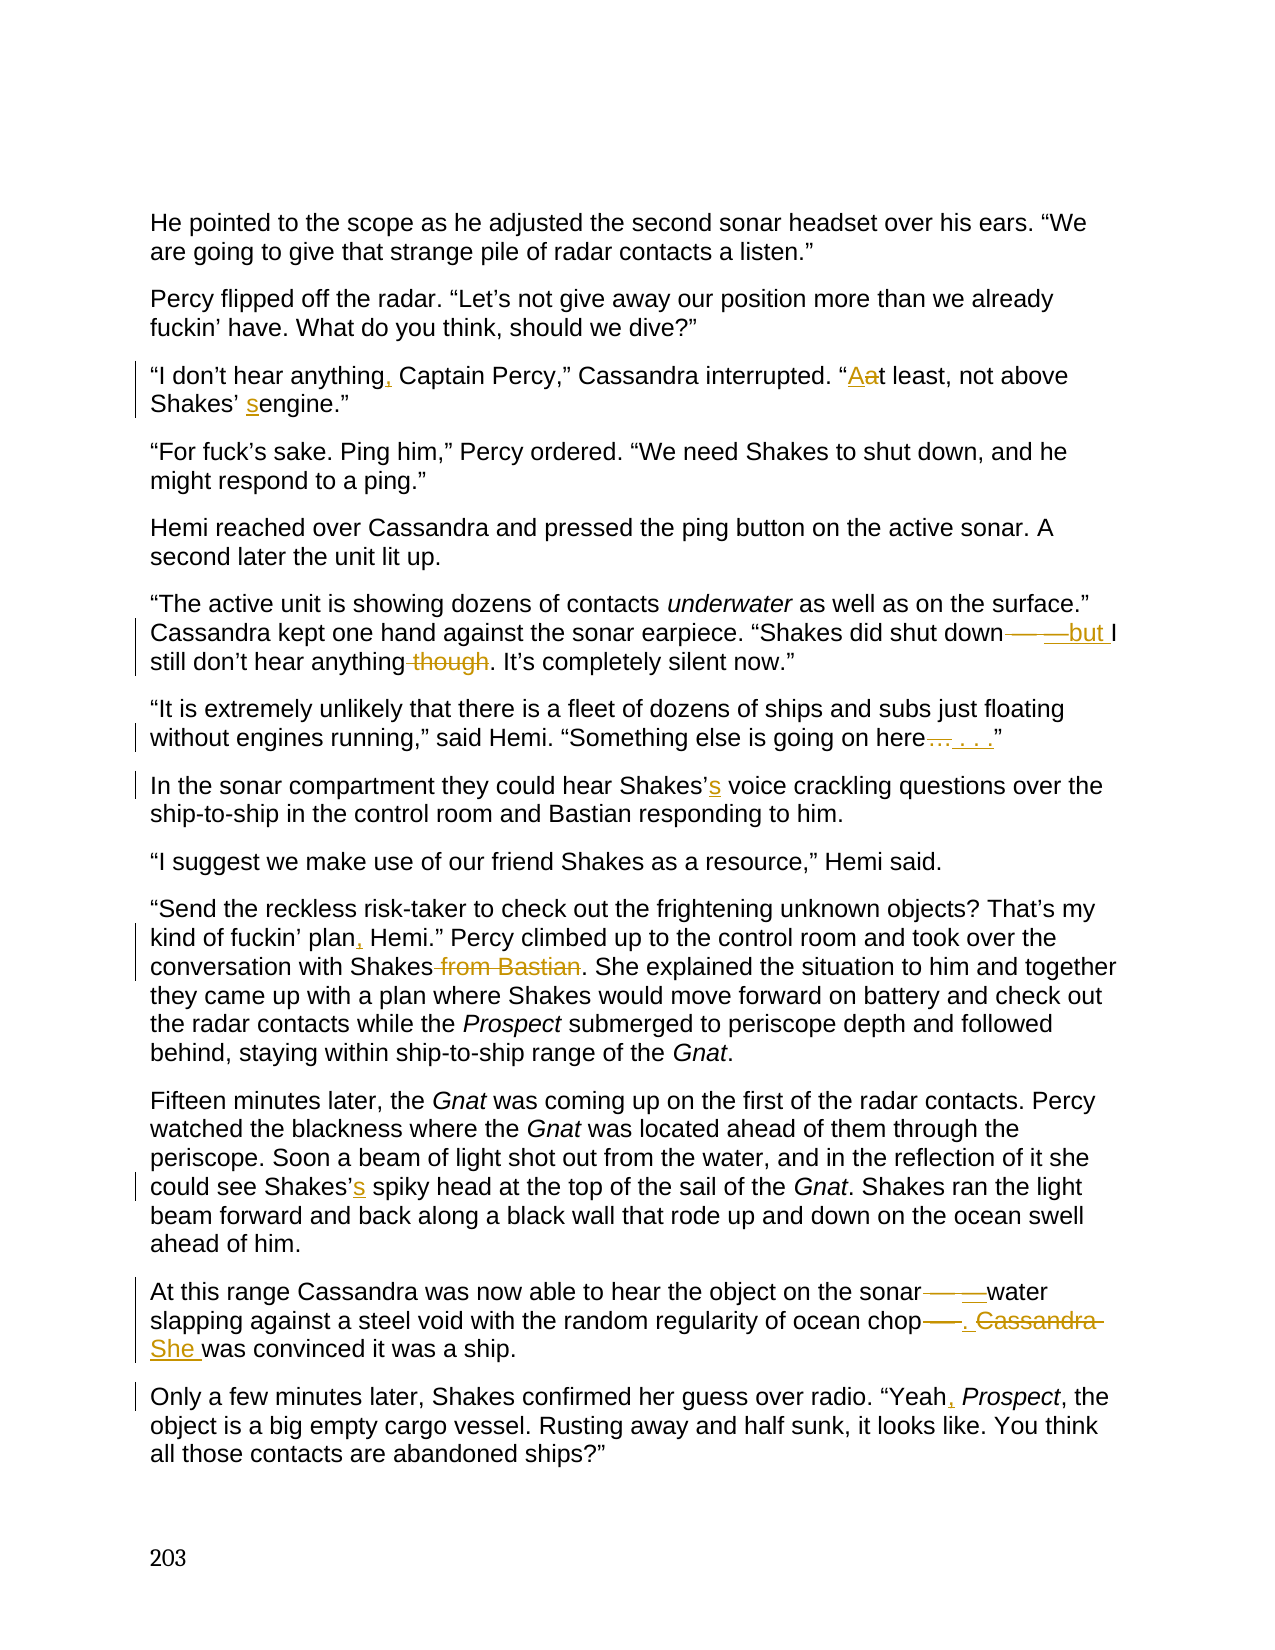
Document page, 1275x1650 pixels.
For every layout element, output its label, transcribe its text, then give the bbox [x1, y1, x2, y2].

text “For fuck’s sake. Ping him,” Percy ordered. “We need Shakes to shut down, and he might respond to a ping.” [150, 437, 1125, 494]
text “The active unit is showing dozens of contacts underwater as well as on the surface.” Cassandra kept one hand against the sonar earpiece. “Shakes did shut down—but I still don’t hear anything. It’s completely silent now.” [150, 589, 1125, 676]
text “It is extremely unlikely that there is a fleet of dozens of ships and subs just floating without engines running,” said Hemi. “Something else is going on here . . .” [150, 694, 1125, 752]
text Percy flipped off the radar. “Let’s not give away our position more than we already fuckin’ have. What do you think, should we dive?” [150, 284, 1125, 342]
text At this range Cassandra was now able to hear the object on the sonar—water slapping against a steel void with the random regularity of ocean chop. She was convinced it was a ship. [150, 1277, 1125, 1363]
text “I suggest we make use of our friend Shakes as a resource,” Hemi said. [150, 847, 1125, 876]
text Hemi reached over Cassandra and pressed the ping button on the active sonar. A second later the unit lit up. [150, 513, 1125, 571]
text “Send the reckless risk-taker to check out the frightening unknown objects? That’s my kind of fuckin’ plan, Hemi.” Percy climbed up to the control room and took over the conversation with Shakes. She explained the situation to him and together they came up with a plan where Shakes would move forward on battery and check out the radar contacts while the Prospect submerged to periscope depth and followed behind, staying within ship-to-ship range of the Gnat. [150, 894, 1125, 1067]
text Fifteen minutes later, the Gnat was coming up on the first of the radar contacts. Percy watched the blackness where the Gnat was located ahead of them through the periscope. Soon a beam of light shot out from the water, and in the reflection of it she could see Shakes’s spiky head at the top of the sail of the Gnat. Shakes ran the light beam forward and back along a black wall that rode up and down on the ocean swell ahead of him. [150, 1086, 1125, 1258]
text He pointed to the scope as he adjusted the second sonar headset over his ears. “We are going to give that strange pile of radar contacts a listen.” [150, 208, 1125, 266]
text In the sonar compartment they could hear Shakes’s voice crackling questions over the ship-to-ship in the control room and Bastian responding to him. [150, 771, 1125, 828]
text “I don’t hear anything, Captain Percy,” Cassandra interrupted. “At least, not above Shakes’ sengine.” [150, 361, 1125, 418]
text Only a few minutes later, Shakes confirmed her guess over radio. “Yeah, Prospect, the object is a big empty cargo vessel. Rusting away and half sunk, it looks like. You think all those contacts are abandoned ships?” [150, 1382, 1125, 1468]
